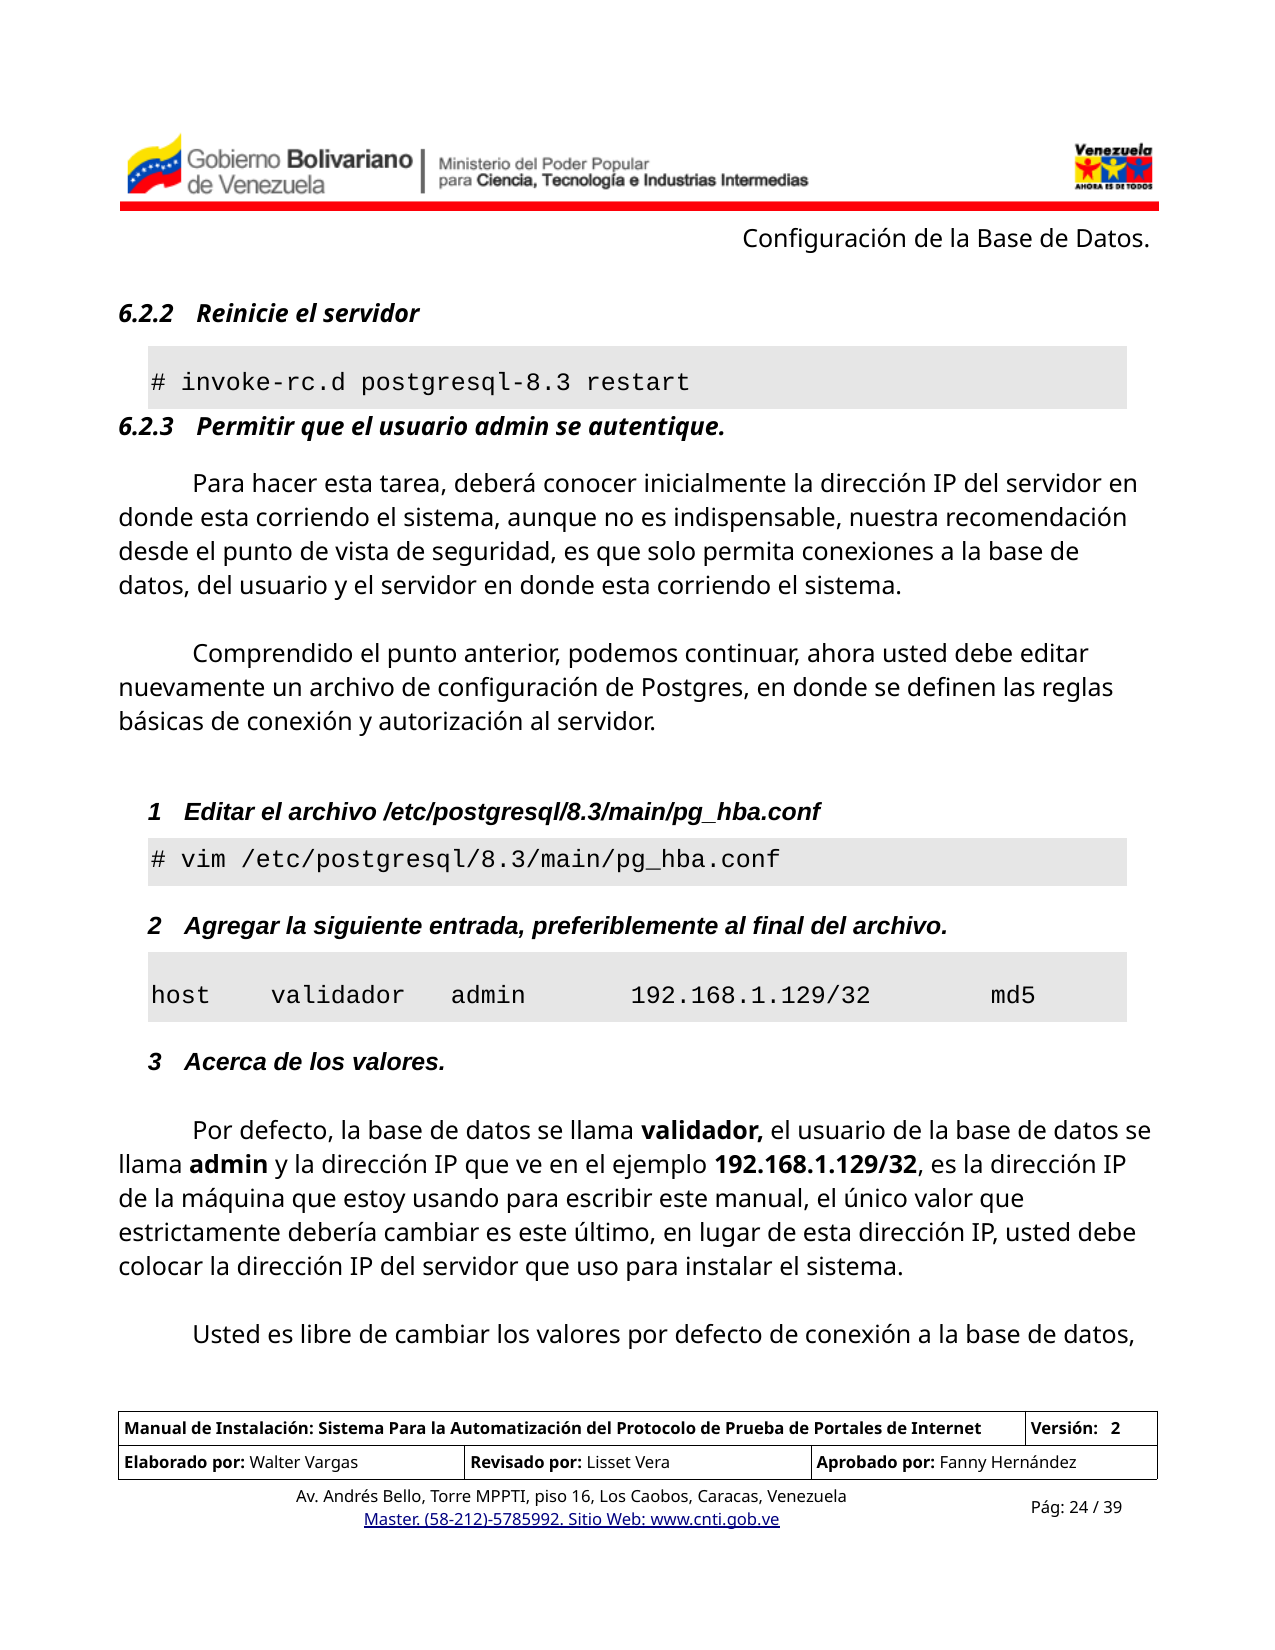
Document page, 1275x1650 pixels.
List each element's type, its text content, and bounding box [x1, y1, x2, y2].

text Usted es libre de cambiar los valores por defecto de conexión a la base de datos, [118, 1317, 1157, 1351]
subtitle Editar el archivo /etc/postgresql/8.3/main/pg_hba.conf [148, 797, 1157, 826]
text # vim /etc/postgresql/8.3/main/pg_hba.conf [148, 838, 1127, 877]
text Para hacer esta tarea, deberá conocer inicialmente la dirección IP del servidor en donde esta corriendo el sistema, aunque no es indispensable, nuestra recomendación desde el punto de vista de seguridad, es que solo permita conexiones a la base de datos, del usuario y el servidor en donde esta corriendo el sistema. [118, 460, 1157, 602]
subtitle Reinicie el servidor [118, 295, 1157, 329]
text Por defecto, la base de datos se llama validador, el usuario de la base de datos se llama admin y la dirección IP que ve en el ejemplo 192.168.1.129/32, es la dirección IP de la máquina que estoy usando para escribir este manual, el único valor que estrictamente debería cambiar es este último, en lugar de esta dirección IP, usted debe colocar la dirección IP del servidor que uso para instalar el sistema. [118, 1088, 1157, 1283]
text # invoke-rc.d postgresql-8.3 restart [148, 346, 1127, 401]
subtitle Permitir que el usuario admin se autentique. [118, 409, 1157, 443]
picture [120, 125, 1159, 211]
subtitle Agregar la siguiente entrada, preferiblemente al final del archivo. [148, 911, 1157, 939]
text Comprendido el punto anterior, podemos continuar, ahora usted debe editar nuevamente un archivo de configuración de Postgres, en donde se definen las reglas básicas de conexión y autorización al servidor. [118, 636, 1157, 738]
subtitle Acerca de los valores. [148, 1047, 1157, 1076]
text host validador admin 192.168.1.129/32 md5 [148, 952, 1127, 1014]
